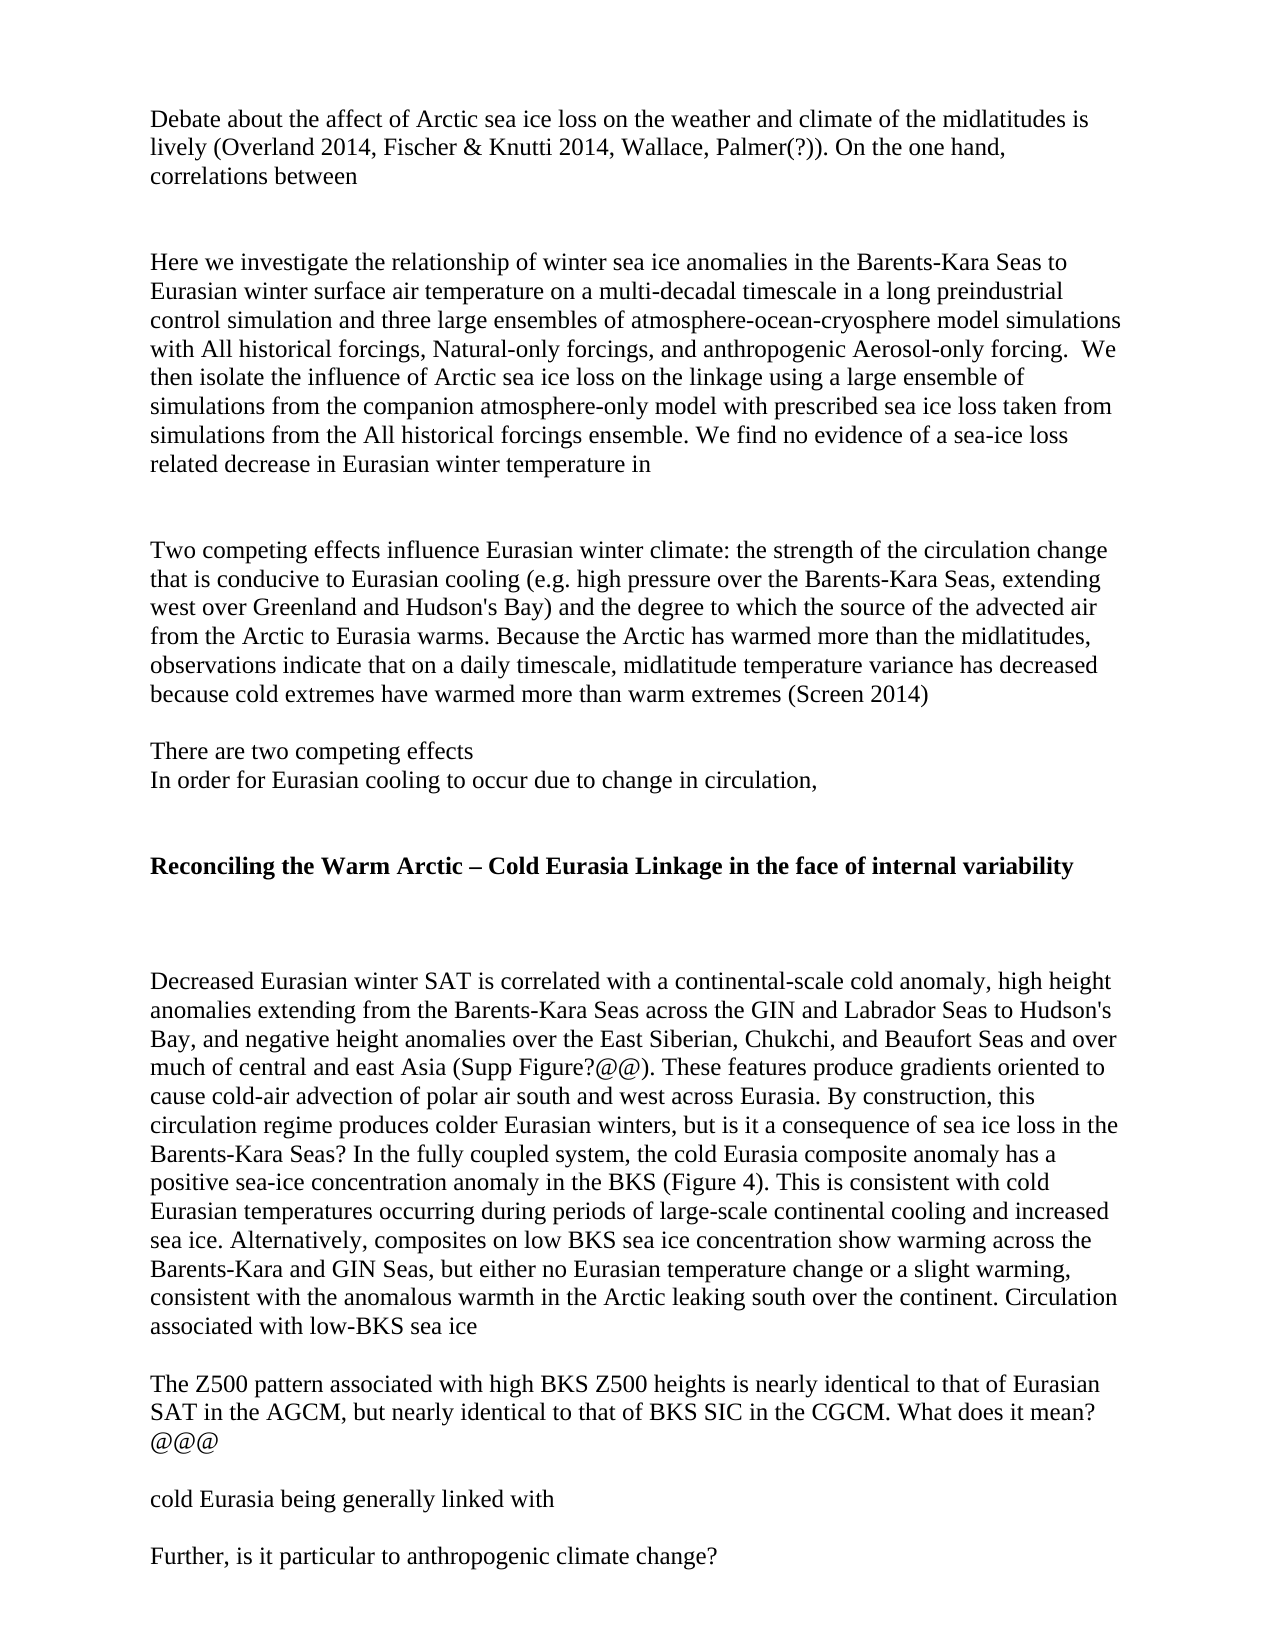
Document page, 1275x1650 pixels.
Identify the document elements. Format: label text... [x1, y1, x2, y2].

text In order for Eurasian cooling to occur due to change in circulation, [150, 765, 1125, 794]
text Debate about the affect of Arctic sea ice loss on the weather and climate of the midlatitudes is lively (Overland 2014, Fischer & Knutti 2014, Wallace, Palmer(?)). On the one hand, correlations between [150, 104, 1125, 190]
text Further, is it particular to anthropogenic climate change? [150, 1541, 1125, 1570]
text Here we investigate the relationship of winter sea ice anomalies in the Barents-Kara Seas to Eurasian winter surface air temperature on a multi-decadal timescale in a long preindustrial control simulation and three large ensembles of atmosphere-ocean-cryosphere model simulations with All historical forcings, Natural-only forcings, and anthropogenic Aerosol-only forcing. We then isolate the influence of Arctic sea ice loss on the linkage using a large ensemble of simulations from the companion atmosphere-only model with prescribed sea ice loss taken from simulations from the All historical forcings ensemble. We find no evidence of a sea-ice loss related decrease in Eurasian winter temperature in [150, 247, 1125, 477]
text The Z500 pattern associated with high BKS Z500 heights is nearly identical to that of Eurasian SAT in the AGCM, but nearly identical to that of BKS SIC in the CGCM. What does it mean? @@@ [150, 1369, 1125, 1455]
text cold Eurasia being generally linked with [150, 1484, 1125, 1512]
text Two competing effects influence Eurasian winter climate: the strength of the circulation change that is conducive to Eurasian cooling (e.g. high pressure over the Barents-Kara Seas, extending west over Greenland and Hudson's Bay) and the degree to which the source of the advected air from the Arctic to Eurasia warms. Because the Arctic has warmed more than the midlatitudes, observations indicate that on a daily timescale, midlatitude temperature variance has decreased because cold extremes have warmed more than warm extremes (Screen 2014) [150, 535, 1125, 707]
text There are two competing effects [150, 736, 1125, 765]
text Reconciling the Warm Arctic – Cold Eurasia Linkage in the face of internal variability [150, 851, 1125, 880]
text Decreased Eurasian winter SAT is correlated with a continental-scale cold anomaly, high height anomalies extending from the Barents-Kara Seas across the GIN and Labrador Seas to Hudson's Bay, and negative height anomalies over the East Siberian, Chukchi, and Beaufort Seas and over much of central and east Asia (Supp Figure?@@). These features produce gradients oriented to cause cold-air advection of polar air south and west across Eurasia. By construction, this circulation regime produces colder Eurasian winters, but is it a consequence of sea ice loss in the Barents-Kara Seas? In the fully coupled system, the cold Eurasia composite anomaly has a positive sea-ice concentration anomaly in the BKS (Figure 4). This is consistent with cold Eurasian temperatures occurring during periods of large-scale continental cooling and increased sea ice. Alternatively, composites on low BKS sea ice concentration show warming across the Barents-Kara and GIN Seas, but either no Eurasian temperature change or a slight warming, consistent with the anomalous warmth in the Arctic leaking south over the continent. Circulation associated with low-BKS sea ice [150, 966, 1125, 1340]
